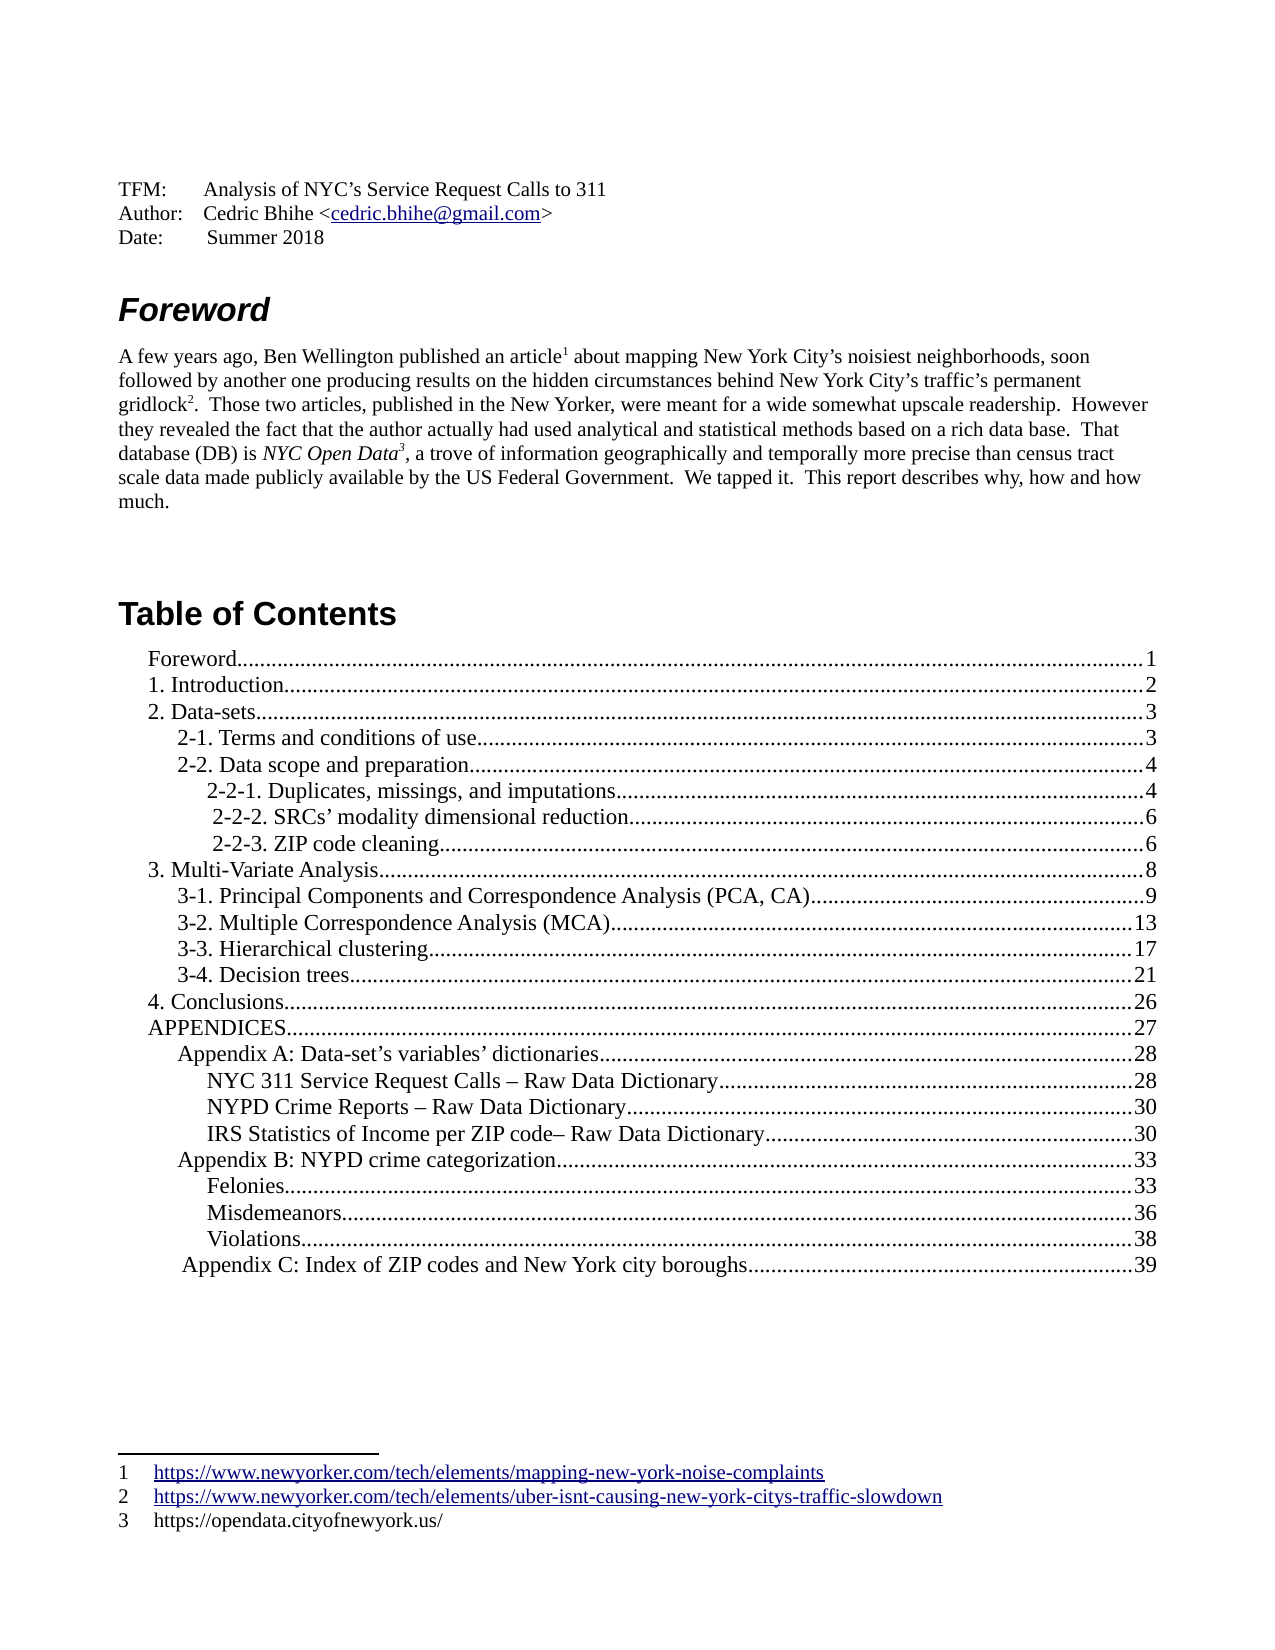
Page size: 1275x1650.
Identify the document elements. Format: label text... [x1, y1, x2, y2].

text Appendix C: Index of ZIP codes and New York city boroughs 39 [177, 1251, 1157, 1278]
text A few years ago, Ben Wellington published an article about mapping New York City’s noisiest neighborhoods, soon followed by another one producing results on the hidden circumstances behind New York City’s traffic’s permanent gridlock. Those two articles, published in the New Yorker, were meant for a wide somewhat upscale readership. However they revealed the fact that the author actually had used analytical and statistical methods based on a rich data base. That database (DB) is NYC Open Data, a trove of information geographically and temporally more precise than census tract scale data made publicly available by the US Federal Government. We tapped it. This report describes why, how and how much. [118, 344, 1157, 513]
text IRS Statistics of Income per ZIP code– Raw Data Dictionary 30 [207, 1119, 1157, 1146]
subtitle Foreword [118, 289, 1157, 328]
text 2-1. Terms and conditions of use 3 [177, 724, 1157, 751]
text 3-4. Decision trees 21 [177, 961, 1157, 988]
text Foreword 1 [148, 645, 1157, 672]
text 4. Conclusions 26 [148, 988, 1157, 1014]
text 2-2. Data scope and preparation 4 [177, 751, 1157, 777]
text Violations 38 [207, 1225, 1157, 1251]
list Table of Contents [118, 594, 1157, 633]
text 2-2-1. Duplicates, missings, and imputations 4 [207, 777, 1157, 803]
text https://opendata.cityofnewyork.us/ [118, 1508, 1157, 1532]
text NYC 311 Service Request Calls – Raw Data Dictionary 28 [207, 1067, 1157, 1093]
text 3-1. Principal Components and Correspondence Analysis (PCA, CA) 9 [177, 882, 1157, 909]
text 2-2-3. ZIP code cleaning 6 [207, 830, 1157, 856]
text NYPD Crime Reports – Raw Data Dictionary 30 [207, 1093, 1157, 1119]
text TFM: Analysis of NYC’s Service Request Calls to 311 [118, 177, 1157, 201]
text Misdemeanors 36 [207, 1199, 1157, 1225]
text 2-2-2. SRCs’ modality dimensional reduction 6 [207, 803, 1157, 830]
text APPENDICES 27 [148, 1014, 1157, 1041]
text Date: Summer 2018 [118, 225, 1157, 249]
text 3-3. Hierarchical clustering 17 [177, 935, 1157, 961]
text 3. Multi-Variate Analysis 8 [148, 856, 1157, 882]
text Felonies 33 [207, 1172, 1157, 1199]
text Author: Cedric Bhihe <cedric.bhihe@gmail.com> [118, 201, 1157, 225]
text 1. Introduction 2 [148, 672, 1157, 698]
text 2. Data-sets 3 [148, 698, 1157, 724]
text Appendix B: NYPD crime categorization 33 [177, 1146, 1157, 1172]
text Appendix A: Data-set’s variables’ dictionaries 28 [177, 1041, 1157, 1067]
text https://www.newyorker.com/tech/elements/mapping-new-york-noise-complaints [118, 1460, 1157, 1484]
text https://www.newyorker.com/tech/elements/uber-isnt-causing-new-york-citys-traffic-slowdown [118, 1484, 1157, 1508]
text 3-2. Multiple Correspondence Analysis (MCA) 13 [177, 909, 1157, 935]
